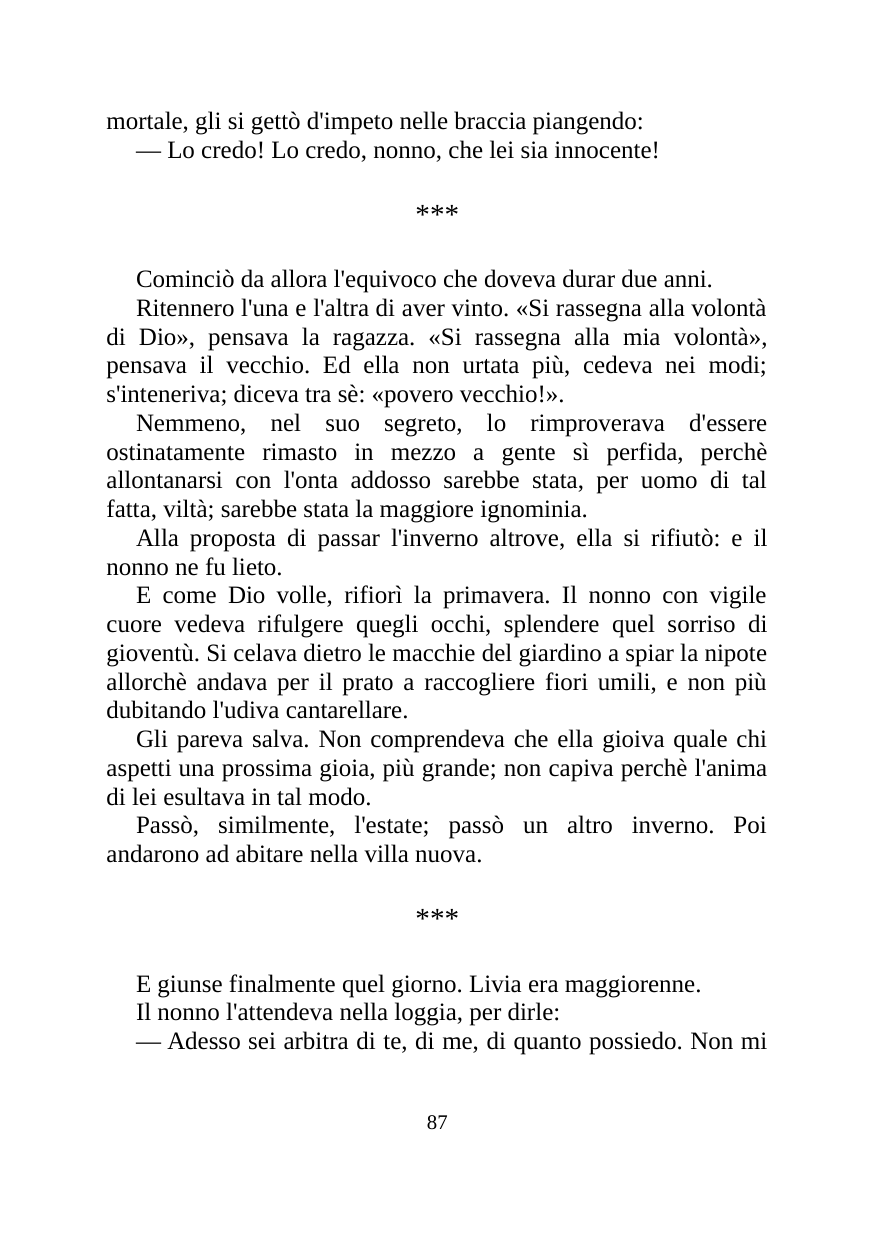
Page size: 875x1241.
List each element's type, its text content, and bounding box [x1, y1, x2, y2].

text — Lo credo! Lo credo, nonno, che lei sia innocente! [106, 135, 768, 164]
text Il nonno l'attendeva nella loggia, per dirle: [106, 997, 768, 1026]
text Nemmeno, nel suo segreto, lo rimproverava d'essere ostinatamente rimasto in mezzo a gente sì perfida, perchè allontanarsi con l'onta addosso sarebbe stata, per uomo di tal fatta, viltà; sarebbe stata la maggiore ignominia. [106, 408, 768, 523]
text mortale, gli si gettò d'impeto nelle braccia piangendo: [106, 106, 768, 135]
text Alla proposta di passar l'inverno altrove, ella si rifiutò: e il nonno ne fu lieto. [106, 523, 768, 581]
text Ritennero l'una e l'altra di aver vinto. «Si rassegna alla volontà di Dio», pensava la ragazza. «Si rassegna alla mia volontà», pensava il vecchio. Ed ella non urtata più, cedeva nei modi; s'inteneriva; diceva tra sè: «povero vecchio!». [106, 293, 768, 408]
text Gli pareva salva. Non comprendeva che ella gioiva quale chi aspetti una prossima gioia, più grande; non capiva perchè l'anima di lei esultava in tal modo. [106, 724, 768, 811]
text *** [106, 902, 768, 935]
text *** [106, 197, 768, 231]
text E giunse finalmente quel giorno. Livia era maggiorenne. [106, 969, 768, 997]
text E come Dio volle, rifiorì la primavera. Il nonno con vigile cuore vedeva rifulgere quegli occhi, splendere quel sorriso di gioventù. Si celava dietro le macchie del giardino a spiar la nipote allorchè andava per il prato a raccogliere fiori umili, e non più dubitando l'udiva cantarellare. [106, 581, 768, 724]
text — Adesso sei arbitra di te, di me, di quanto possiedo. Non mi [106, 1026, 768, 1055]
text Passò, similmente, l'estate; passò un altro inverno. Poi andarono ad abitare nella villa nuova. [106, 811, 768, 868]
text Cominciò da allora l'equivoco che doveva durar due anni. [106, 264, 768, 293]
